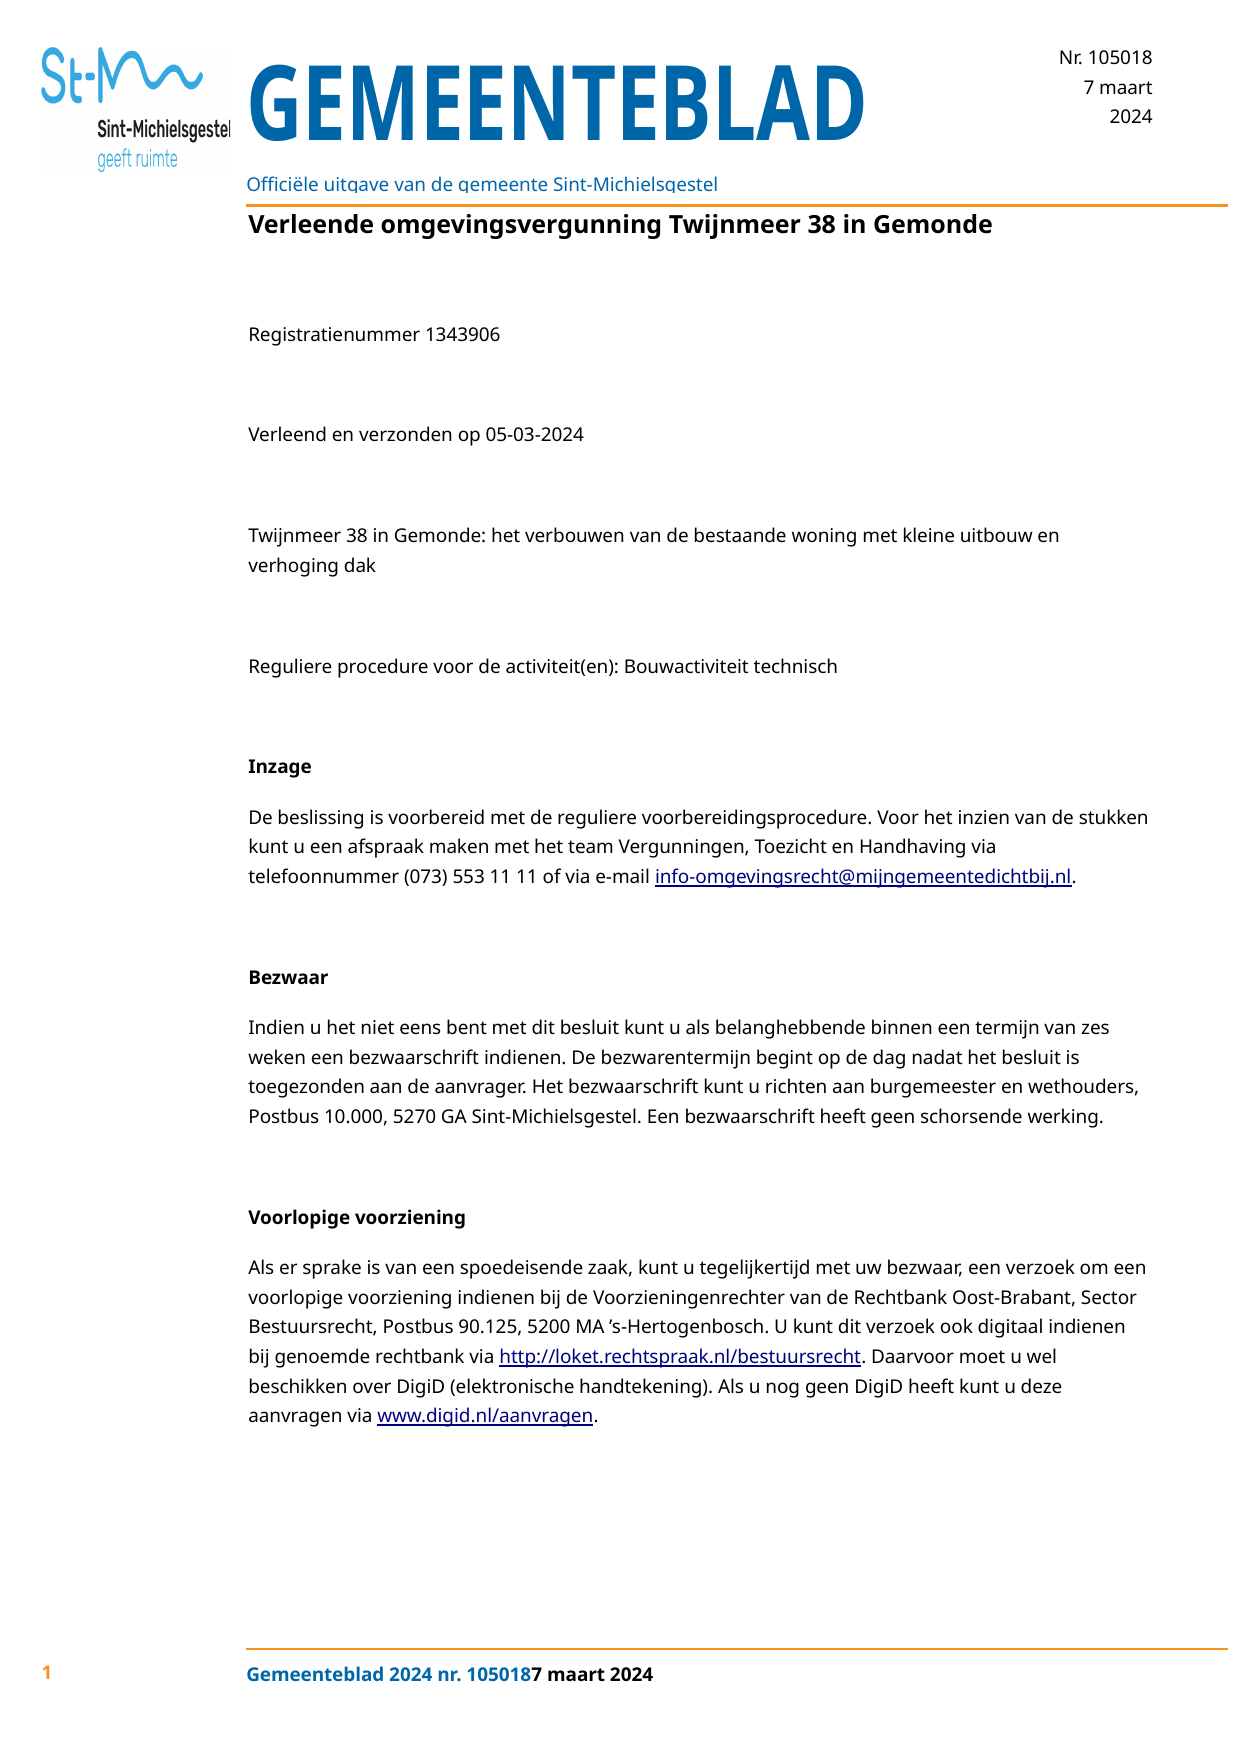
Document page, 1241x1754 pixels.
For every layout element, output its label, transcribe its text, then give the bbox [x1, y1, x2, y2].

text Bezwaar [248, 964, 1152, 990]
text Verleende omgevingsvergunning Twijnmeer 38 in Gemonde [248, 207, 1152, 241]
text Twijnmeer 38 in Gemonde: het verbouwen van de bestaande woning met kleine uitbouw en verhoging dak [248, 522, 1152, 578]
text Verleend en verzonden op 05-03-2024 [248, 422, 1152, 447]
text De beslissing is voorbereid met de reguliere voorbereidingsprocedure. Voor het inzien van de stukken kunt u een afspraak maken met het team Vergunningen, Toezicht en Handhaving via telefoonnummer (073) 553 11 11 of via e-mail info-omgevingsrecht@mijngemeentedichtbij.nl. [248, 804, 1152, 889]
text Indien u het niet eens bent met dit besluit kunt u als belanghebbende binnen een termijn van zes weken een bezwaarschrift indienen. De bezwarentermijn begint op de dag nadat het besluit is toegezonden aan de aanvrager. Het bezwaarschrift kunt u richten aan burgemeester en wethouders, Postbus 10.000, 5270 GA Sint-Michielsgestel. Een bezwaarschrift heeft geen schorsende werking. [248, 1014, 1152, 1129]
text Inzage [248, 754, 1152, 779]
picture [41, 47, 231, 172]
text Als er sprake is van een spoedeisende zaak, kunt u tegelijkertijd met uw bezwaar, een verzoek om een voorlopige voorziening indienen bij de Voorzieningenrechter van de Rechtbank Oost-Brabant, Sector Bestuursrecht, Postbus 90.125, 5200 MA ’s-Hertogenbosch. U kunt dit verzoek ook digitaal indienen bij genoemde rechtbank via http://loket.rechtspraak.nl/bestuursrecht. Daarvoor moet u wel beschikken over DigiD (elektronische handtekening). Als u nog geen DigiD heeft kunt u deze aanvragen via www.digid.nl/aanvragen. [248, 1254, 1152, 1428]
text Voorlopige voorziening [248, 1204, 1152, 1230]
text Registratienummer 1343906 [248, 321, 1152, 346]
text Reguliere procedure voor de activiteit(en): Bouwactiviteit technisch [248, 653, 1152, 678]
